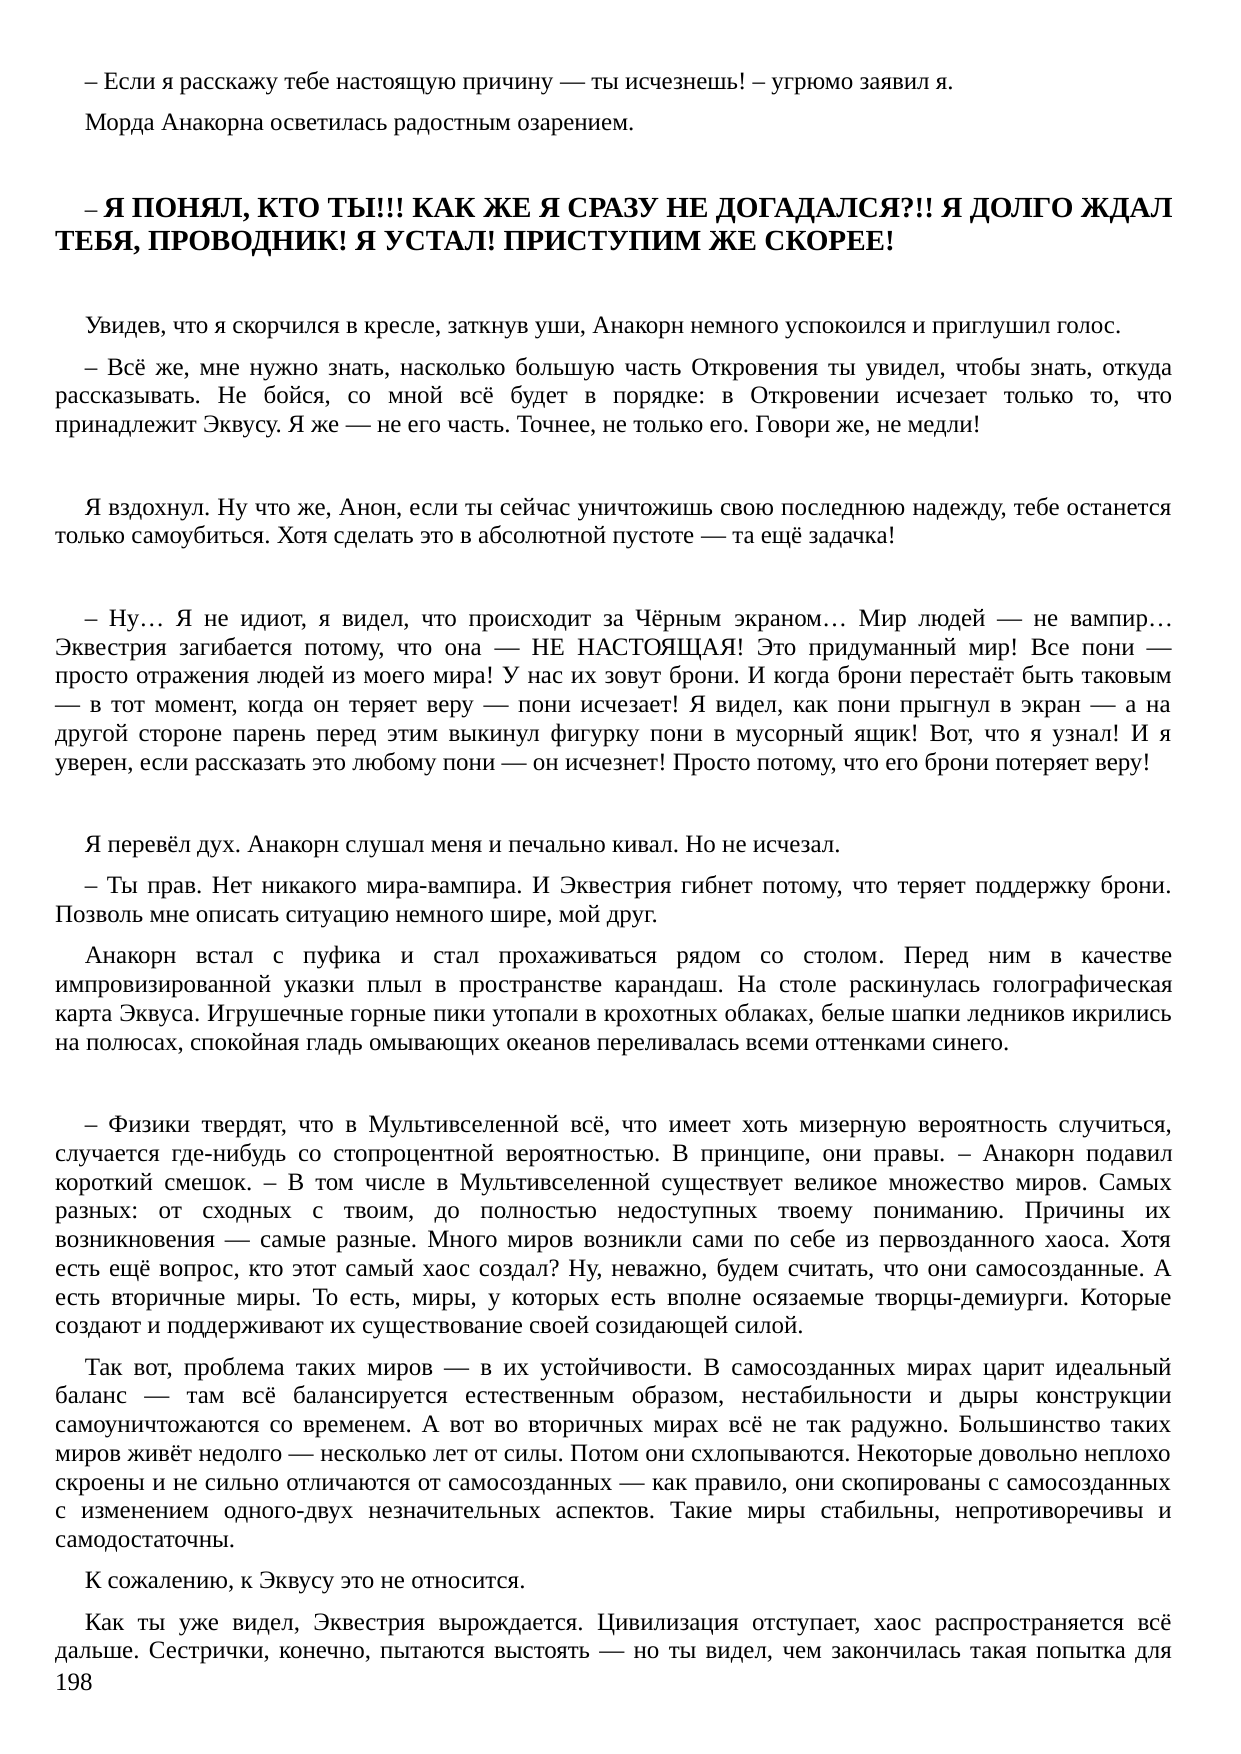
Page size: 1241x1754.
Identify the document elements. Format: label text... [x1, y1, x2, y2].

text – Я ПОНЯЛ, КТО ТЫ!!! КАК ЖЕ Я СРАЗУ НЕ ДОГАДАЛСЯ?!! Я ДОЛГО ЖДАЛ ТЕБЯ, ПРОВОДНИК! Я УСТАЛ! ПРИСТУПИМ ЖЕ СКОРЕЕ! [55, 190, 1173, 257]
text Я перевёл дух. Анакорн слушал меня и печально кивал. Но не исчезал. [55, 829, 1173, 858]
text Так вот, проблема таких миров — в их устойчивости. В самосозданных мирах царит идеальный баланс — там всё балансируется естественным образом, нестабильности и дыры конструкции самоуничтожаются со временем. А вот во вторичных мирах всё не так радужно. Большинство таких миров живёт недолго — несколько лет от силы. Потом они схлопываются. Некоторые довольно неплохо скроены и не сильно отличаются от самосозданных — как правило, они скопированы с самосозданных с изменением одного-двух незначительных аспектов. Такие миры стабильны, непротиворечивы и самодостаточны. [55, 1352, 1173, 1553]
text – Если я расскажу тебе настоящую причину — ты исчезнешь! – угрюмо заявил я. [55, 66, 1173, 95]
text – Физики твердят, что в Мультивселенной всё, что имеет хоть мизерную вероятность случиться, случается где-нибудь со стопроцентной вероятностью. В принципе, они правы. – Анакорн подавил короткий смешок. – В том числе в Мультивселенной существует великое множество миров. Самых разных: от сходных с твоим, до полностью недоступных твоему пониманию. Причины их возникновения — самые разные. Много миров возникли сами по себе из первозданного хаоса. Хотя есть ещё вопрос, кто этот самый хаос создал? Ну, неважно, будем считать, что они самосозданные. А есть вторичные миры. То есть, миры, у которых есть вполне осязаемые творцы-демиурги. Которые создают и поддерживают их существование своей созидающей силой. [55, 1109, 1173, 1339]
text – Ну… Я не идиот, я видел, что происходит за Чёрным экраном… Мир людей — не вампир… Эквестрия загибается потому, что она — НЕ НАСТОЯЩАЯ! Это придуманный мир! Все пони — просто отражения людей из моего мира! У нас их зовут брони. И когда брони перестаёт быть таковым — в тот момент, когда он теряет веру — пони исчезает! Я видел, как пони прыгнул в экран — а на другой стороне парень перед этим выкинул фигурку пони в мусорный ящик! Вот, что я узнал! И я уверен, если рассказать это любому пони — он исчезнет! Просто потому, что его брони потеряет веру! [55, 603, 1173, 776]
text К сожалению, к Эквусу это не относится. [55, 1566, 1173, 1594]
text Морда Анакорна осветилась радостным озарением. [55, 107, 1173, 136]
text Увидев, что я скорчился в кресле, заткнув уши, Анакорн немного успокоился и приглушил голос. [55, 311, 1173, 339]
text Я вздохнул. Ну что же, Анон, если ты сейчас уничтожишь свою последнюю надежду, тебе останется только самоубиться. Хотя сделать это в абсолютной пустоте — та ещё задачка! [55, 492, 1173, 549]
text – Всё же, мне нужно знать, насколько большую часть Откровения ты увидел, чтобы знать, откуда рассказывать. Не бойся, со мной всё будет в порядке: в Откровении исчезает только то, что принадлежит Эквусу. Я же — не его часть. Точнее, не только его. Говори же, не медли! [55, 352, 1173, 438]
text Как ты уже видел, Эквестрия вырождается. Цивилизация отступает, хаос распространяется всё дальше. Сестрички, конечно, пытаются выстоять — но ты видел, чем закончилась такая попытка для [55, 1607, 1173, 1664]
text – Ты прав. Нет никакого мира-вампира. И Эквестрия гибнет потому, что теряет поддержку брони. Позволь мне описать ситуацию немного шире, мой друг. [55, 871, 1173, 928]
text Анакорн встал с пуфика и стал прохаживаться рядом со столом. Перед ним в качестве импровизированной указки плыл в пространстве карандаш. На столе раскинулась голографическая карта Эквуса. Игрушечные горные пики утопали в крохотных облаках, белые шапки ледников икрились на полюсах, спокойная гладь омывающих океанов переливалась всеми оттенками синего. [55, 941, 1173, 1056]
